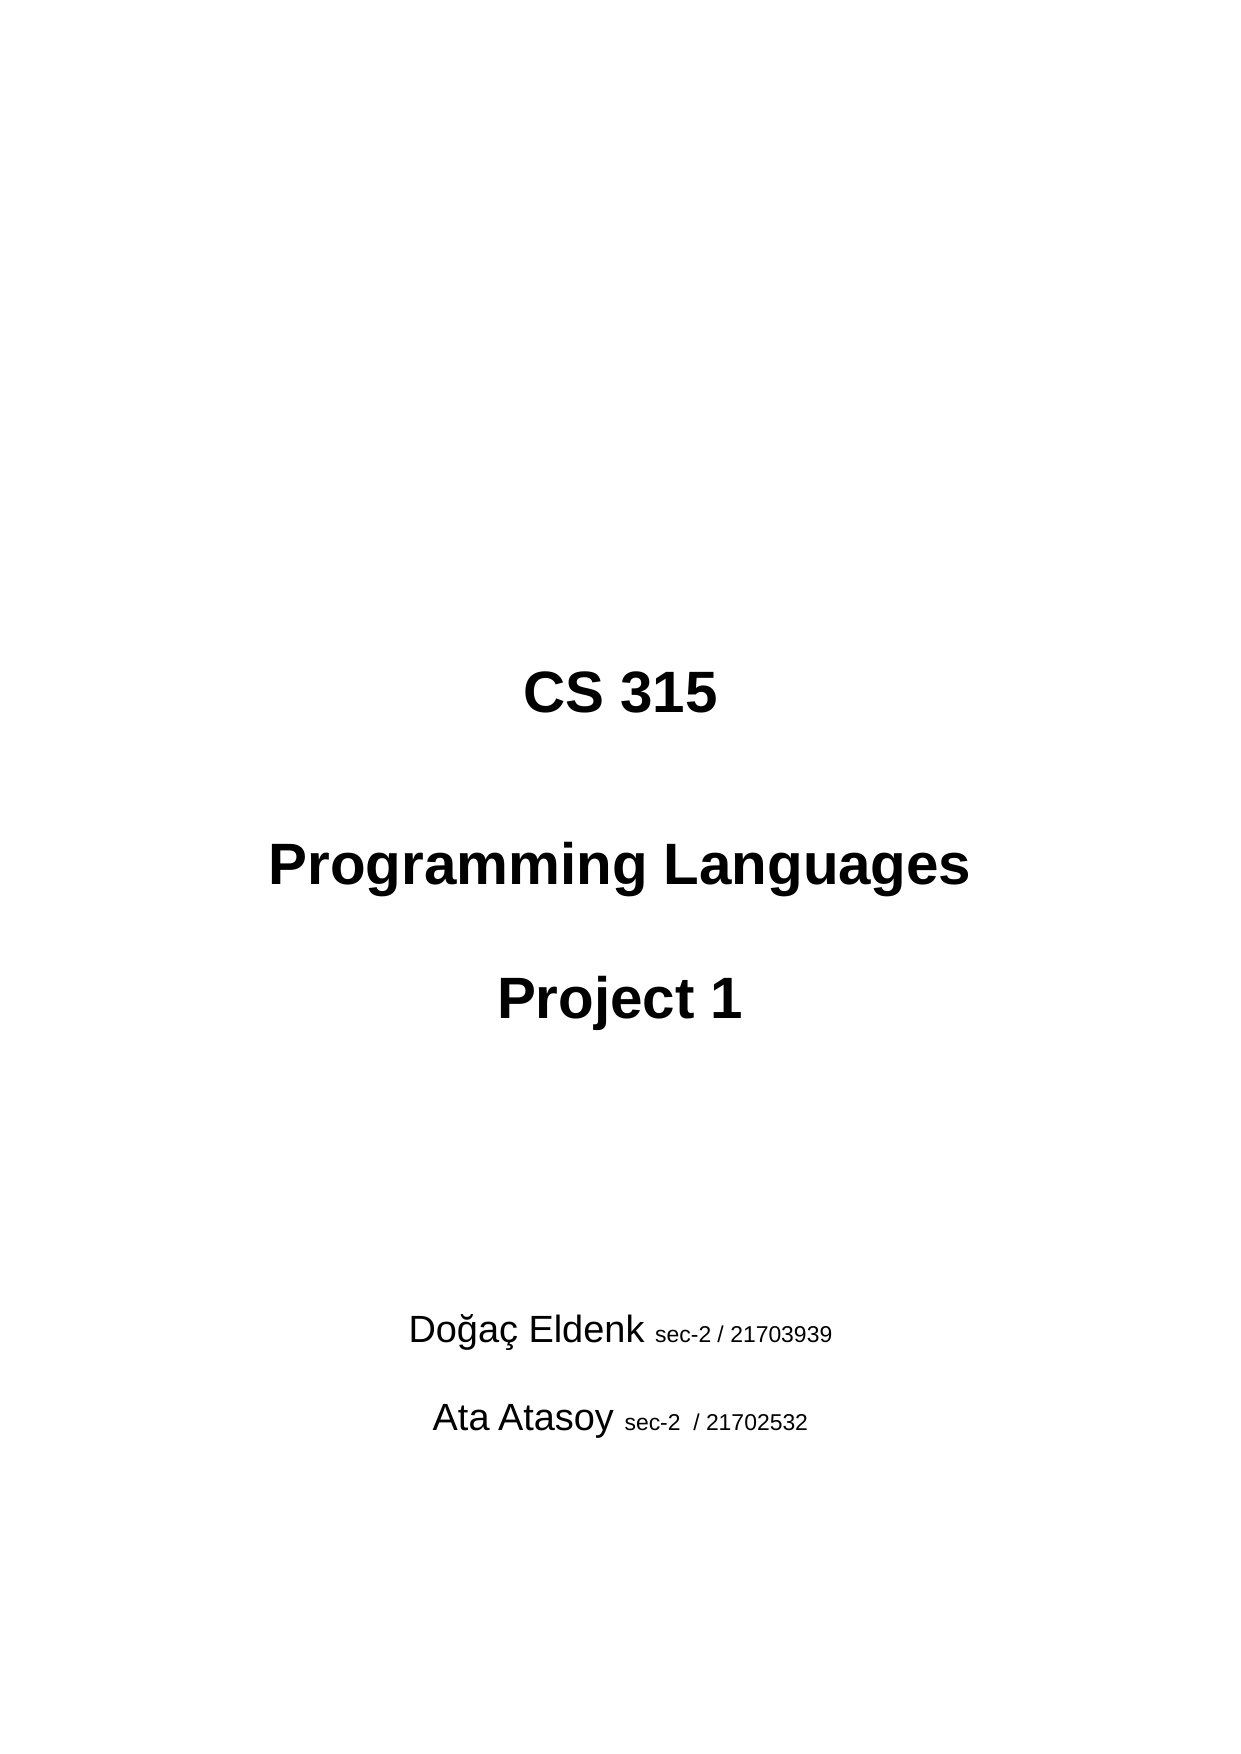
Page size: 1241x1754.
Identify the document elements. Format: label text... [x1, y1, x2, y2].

title Programming Languages Project 1 [118, 830, 1122, 1031]
title CS 315 [118, 658, 1122, 725]
subtitle Doğaç Eldenk sec-2 / 21703939 Ata Atasoy sec-2 / 21702532 [118, 1307, 1122, 1438]
